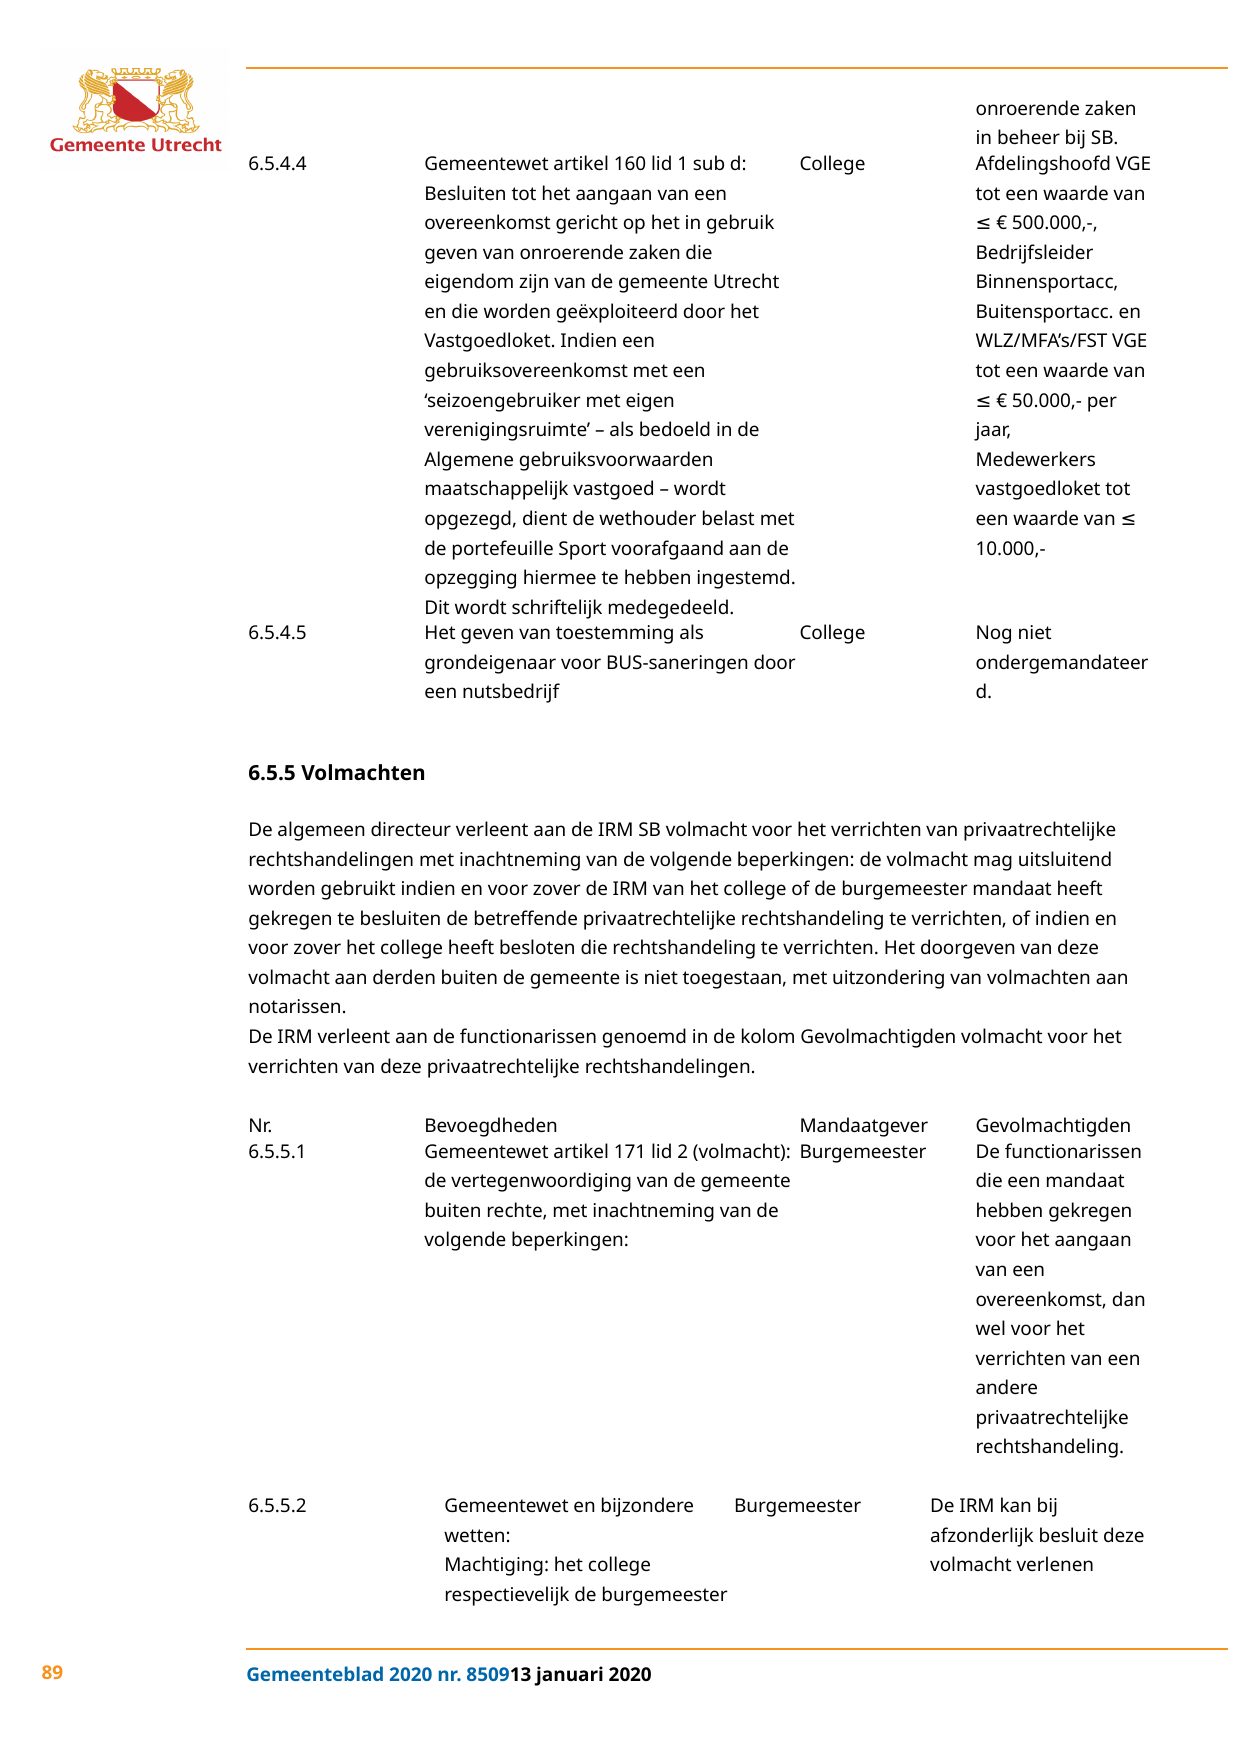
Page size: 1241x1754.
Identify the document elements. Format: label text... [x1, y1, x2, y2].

table_header Gevolmachtigden [975, 1112, 1152, 1138]
text De IRM verleent aan de functionarissen genoemd in de kolom Gevolmachtigden volmacht voor het verrichten van deze privaatrechtelijke rechtshandelingen. [248, 1023, 1152, 1078]
text De algemeen directeur verleent aan de IRM SB volmacht voor het verrichten van privaatrechtelijke rechtshandelingen met inachtneming van de volgende beperkingen: de volmacht mag uitsluitend worden gebruikt indien en voor zover de IRM van het college of de burgemeester mandaat heeft gekregen te besluiten de betreffende privaatrechtelijke rechtshandeling te verrichten, of indien en voor zover het college heeft besloten die rechtshandeling te verrichten. Het doorgeven van deze volmacht aan derden buiten de gemeente is niet toegestaan, met uitzondering van volmachten aan notarissen. [248, 816, 1152, 1019]
picture [41, 47, 231, 172]
table_cell Gemeentewet artikel 160 lid 1 sub d: Besluiten tot het aangaan van een overeenkomst gericht op het in gebruik geven van onroerende zaken die eigendom zijn van de gemeente Utrecht en die worden geëxploiteerd door het Vastgoedloket. Indien een gebruiksovereenkomst met een ‘seizoengebruiker met eigen verenigingsruimte’ – als bedoeld in de Algemene gebruiksvoorwaarden maatschappelijk vastgoed – wordt opgezegd, dient de wethouder belast met de portefeuille Sport voorafgaand aan de opzegging hiermee te hebben ingestemd. Dit wordt schriftelijk medegedeeld. [424, 150, 799, 619]
table_cell Het geven van toestemming als grondeigenaar voor BUS-saneringen door een nutsbedrijf [424, 620, 799, 704]
table_cell [248, 95, 424, 150]
table_cell 6.5.5.1 [248, 1138, 424, 1459]
text 6.5.5 Volmachten [248, 758, 1152, 787]
table_cell College [799, 620, 975, 704]
table_cell [424, 95, 799, 150]
table_cell De functionarissen die een mandaat hebben gekregen voor het aangaan van een overeenkomst, dan wel voor het verrichten van een andere privaatrechtelijke rechtshandeling. [975, 1138, 1152, 1459]
table_header Bevoegdheden [424, 1112, 799, 1138]
table_cell 6.5.4.5 [248, 620, 424, 704]
table_header De IRM kan bij afzonderlijk besluit deze volmacht verlenen [930, 1492, 1152, 1607]
table_header Burgemeester [734, 1492, 930, 1607]
table_cell College [799, 150, 975, 619]
table_header Mandaatgever [799, 1112, 975, 1138]
table_header Gemeentewet en bijzondere wetten: Machtiging: het college respectievelijk de burgemeester [444, 1492, 734, 1607]
table_cell Gemeentewet artikel 171 lid 2 (volmacht): de vertegenwoordiging van de gemeente buiten rechte, met inachtneming van de volgende beperkingen: [424, 1138, 799, 1459]
table_header 6.5.5.2 [248, 1492, 444, 1607]
table_cell Nog niet ondergemandateerd. [975, 620, 1152, 704]
table_cell onroerende zaken in beheer bij SB. [975, 95, 1152, 150]
table_header Nr. [248, 1112, 424, 1138]
table_cell 6.5.4.4 [248, 150, 424, 619]
table_cell Afdelingshoofd VGE tot een waarde van ≤ € 500.000,-, Bedrijfsleider Binnensportacc, Buitensportacc. en WLZ/MFA’s/FST VGE tot een waarde van ≤ € 50.000,- per jaar, Medewerkers vastgoedloket tot een waarde van ≤ 10.000,- [975, 150, 1152, 619]
table_cell Burgemeester [799, 1138, 975, 1459]
table_cell [799, 95, 975, 150]
